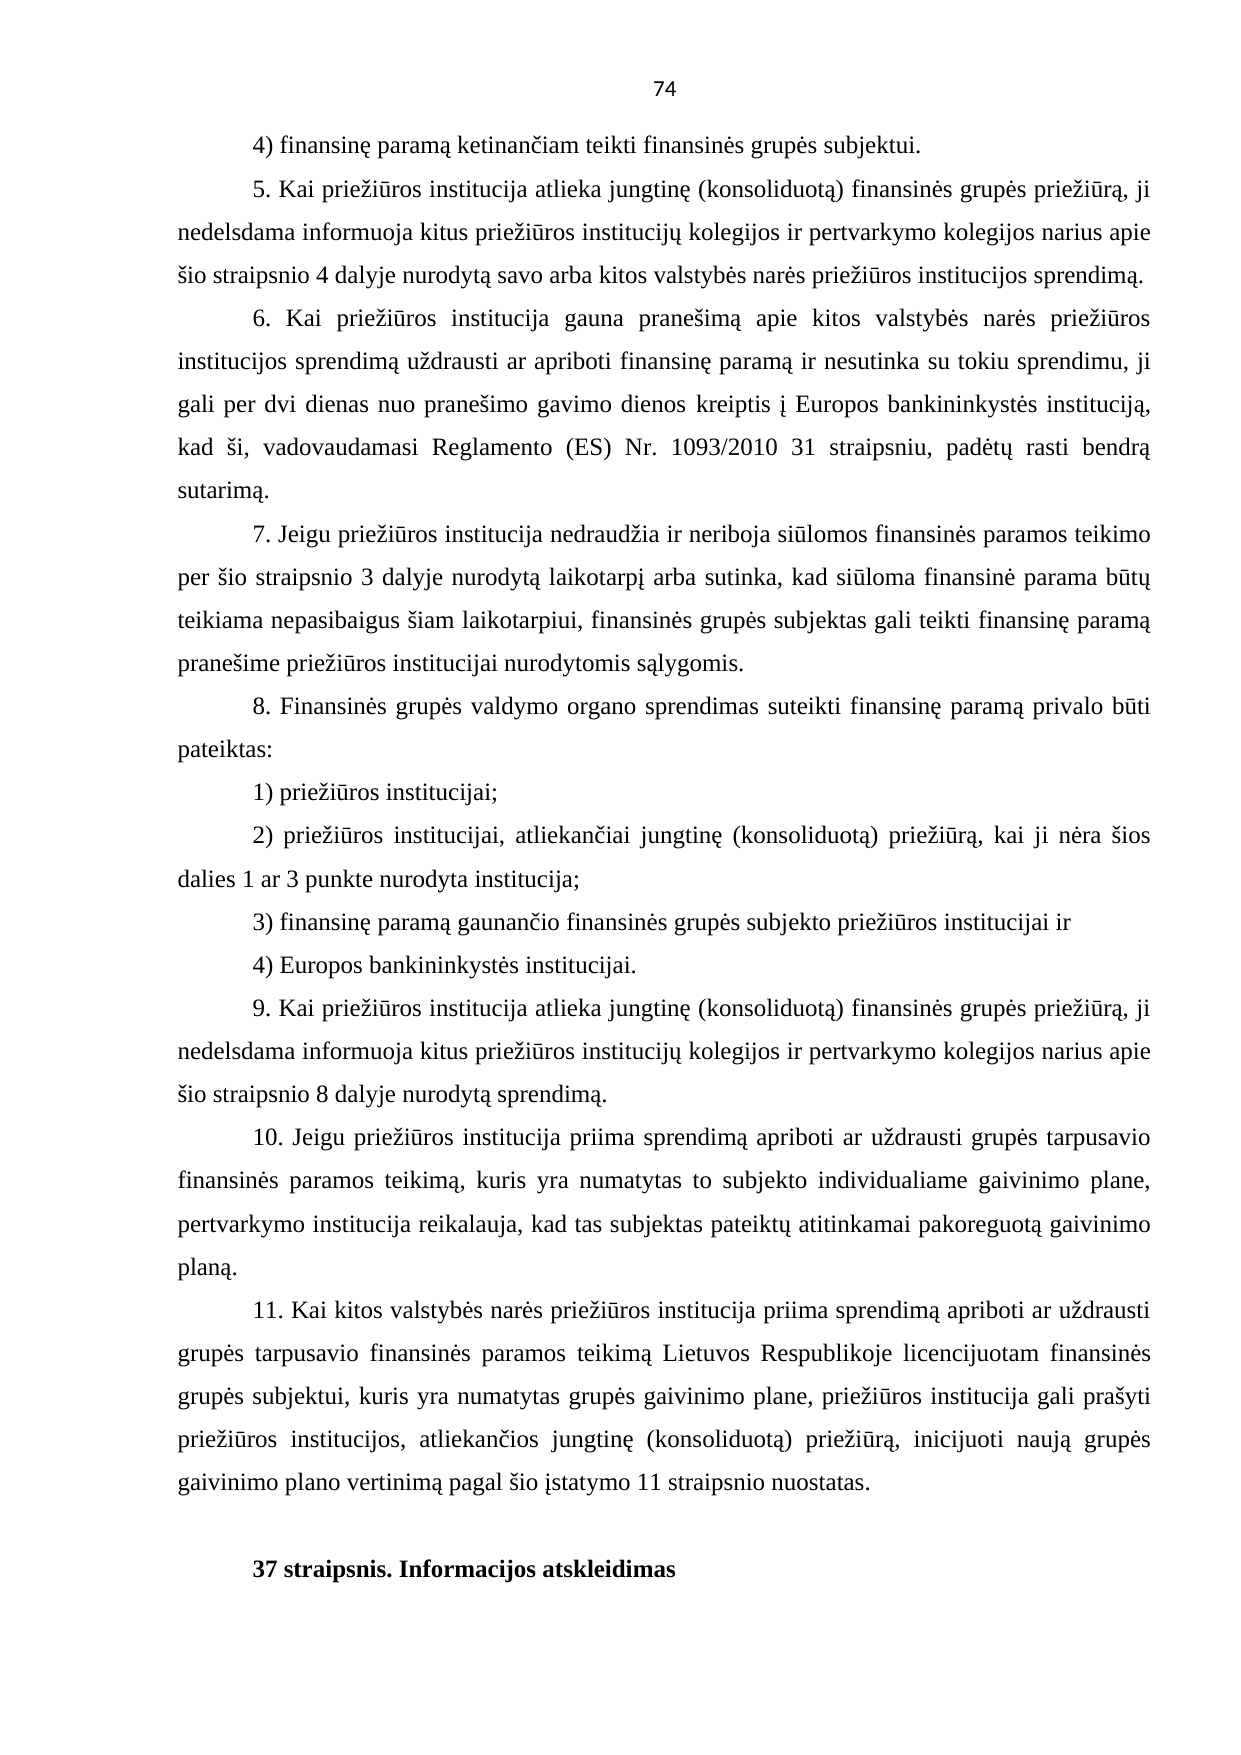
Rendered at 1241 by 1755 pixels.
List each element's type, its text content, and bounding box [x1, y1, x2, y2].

text 5. Kai priežiūros institucija atlieka jungtinę (konsoliduotą) finansinės grupės priežiūrą, ji nedelsdama informuoja kitus priežiūros institucijų kolegijos ir pertvarkymo kolegijos narius apie šio straipsnio 4 dalyje nurodytą savo arba kitos valstybės narės priežiūros institucijos sprendimą. [177, 174, 1152, 289]
text 4) finansinę paramą ketinančiam teikti finansinės grupės subjektui. [177, 131, 1152, 159]
text 3) finansinę paramą gaunančio finansinės grupės subjekto priežiūros institucijai ir [177, 907, 1152, 936]
text 1) priežiūros institucijai; [177, 777, 1152, 806]
text 7. Jeigu priežiūros institucija nedraudžia ir neriboja siūlomos finansinės paramos teikimo per šio straipsnio 3 dalyje nurodytą laikotarpį arba sutinka, kad siūloma finansinė parama būtų teikiama nepasibaigus šiam laikotarpiui, finansinės grupės subjektas gali teikti finansinę paramą pranešime priežiūros institucijai nurodytomis sąlygomis. [177, 519, 1152, 677]
text 6. Kai priežiūros institucija gauna pranešimą apie kitos valstybės narės priežiūros institucijos sprendimą uždrausti ar apriboti finansinę paramą ir nesutinka su tokiu sprendimu, ji gali per dvi dienas nuo pranešimo gavimo dienos kreiptis į Europos bankininkystės instituciją, kad ši, vadovaudamasi Reglamento (ES) Nr. 1093/2010 31 straipsniu, padėtų rasti bendrą sutarimą. [177, 303, 1152, 504]
text 10. Jeigu priežiūros institucija priima sprendimą apriboti ar uždrausti grupės tarpusavio finansinės paramos teikimą, kuris yra numatytas to subjekto individualiame gaivinimo plane, pertvarkymo institucija reikalauja, kad tas subjektas pateiktų atitinkamai pakoreguotą gaivinimo planą. [177, 1122, 1152, 1281]
text 37 straipsnis. Informacijos atskleidimas [177, 1554, 1152, 1582]
text 8. Finansinės grupės valdymo organo sprendimas suteikti finansinę paramą privalo būti pateiktas: [177, 691, 1152, 763]
text 9. Kai priežiūros institucija atlieka jungtinę (konsoliduotą) finansinės grupės priežiūrą, ji nedelsdama informuoja kitus priežiūros institucijų kolegijos ir pertvarkymo kolegijos narius apie šio straipsnio 8 dalyje nurodytą sprendimą. [177, 993, 1152, 1108]
text 4) Europos bankininkystės institucijai. [177, 950, 1152, 979]
text 2) priežiūros institucijai, atliekančiai jungtinę (konsoliduotą) priežiūrą, kai ji nėra šios dalies 1 ar 3 punkte nurodyta institucija; [177, 821, 1152, 892]
text 11. Kai kitos valstybės narės priežiūros institucija priima sprendimą apriboti ar uždrausti grupės tarpusavio finansinės paramos teikimą Lietuvos Respublikoje licencijuotam finansinės grupės subjektui, kuris yra numatytas grupės gaivinimo plane, priežiūros institucija gali prašyti priežiūros institucijos, atliekančios jungtinę (konsoliduotą) priežiūrą, inicijuoti naują grupės gaivinimo plano vertinimą pagal šio įstatymo 11 straipsnio nuostatas. [177, 1295, 1152, 1496]
